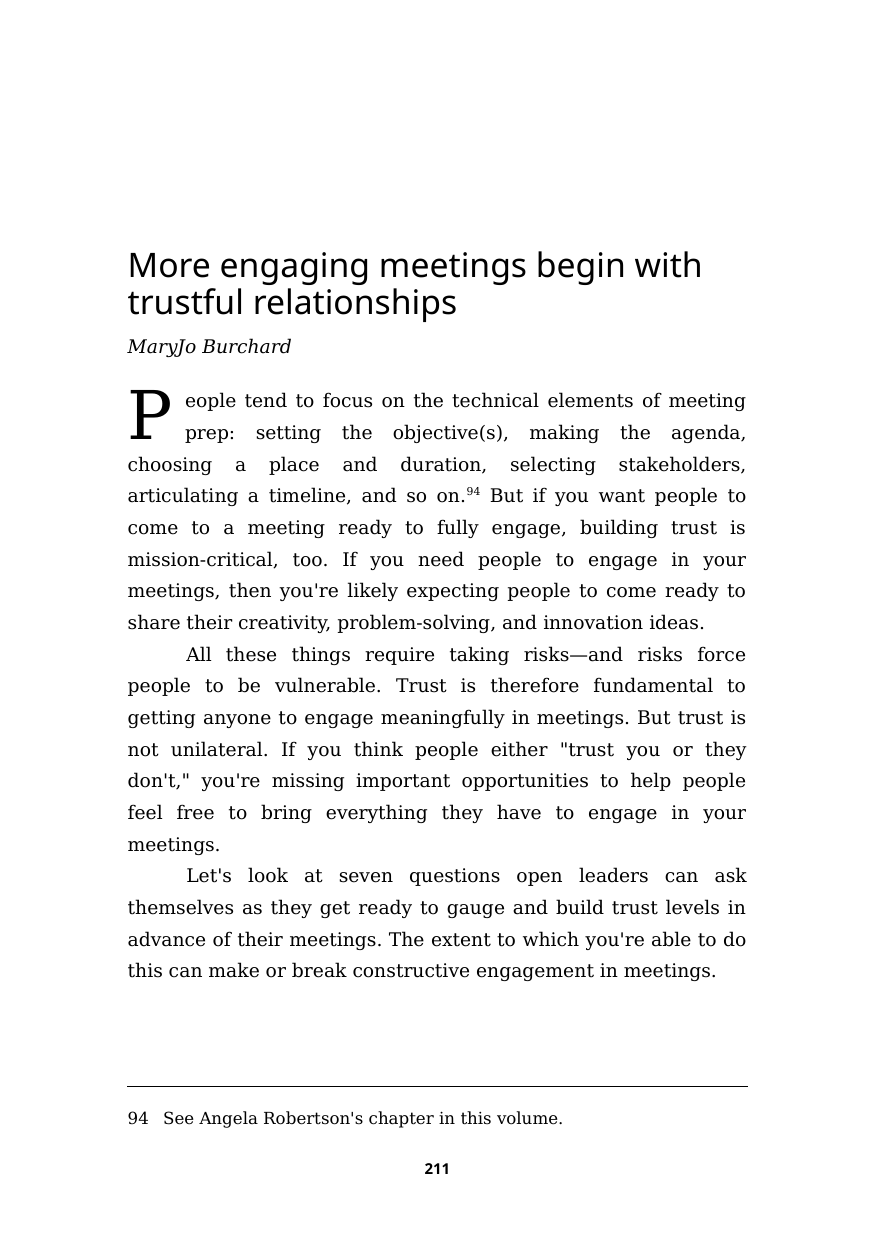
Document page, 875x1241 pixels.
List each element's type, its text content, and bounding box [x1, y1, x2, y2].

text People tend to focus on the technical elements of meeting prep: setting the objective(s), making the agenda, choosing a place and duration, selecting stakeholders, articulating a timeline, and so on. But if you want people to come to a meeting ready to fully engage, building trust is mission-critical, too. If you need people to engage in your meetings, then you're likely expecting people to come ready to share their creativity, problem-solving, and innovation ideas. [127, 390, 747, 634]
text See Angela Robertson's chapter in this volume. [127, 1109, 747, 1128]
subtitle More engaging meetings begin with trustful relationships [127, 246, 747, 324]
text Let's look at seven questions open leaders can ask themselves as they get ready to gauge and build trust levels in advance of their meetings. The extent to which you're able to do this can make or break constructive engagement in meetings. [127, 865, 747, 982]
text MaryJo Burchard [127, 336, 747, 358]
text All these things require taking risks—and risks force people to be vulnerable. Trust is therefore fundamental to getting anyone to engage meaningfully in meetings. But trust is not unilateral. If you think people either "trust you or they don't," you're missing important opportunities to help people feel free to bring everything they have to engage in your meetings. [127, 643, 747, 855]
